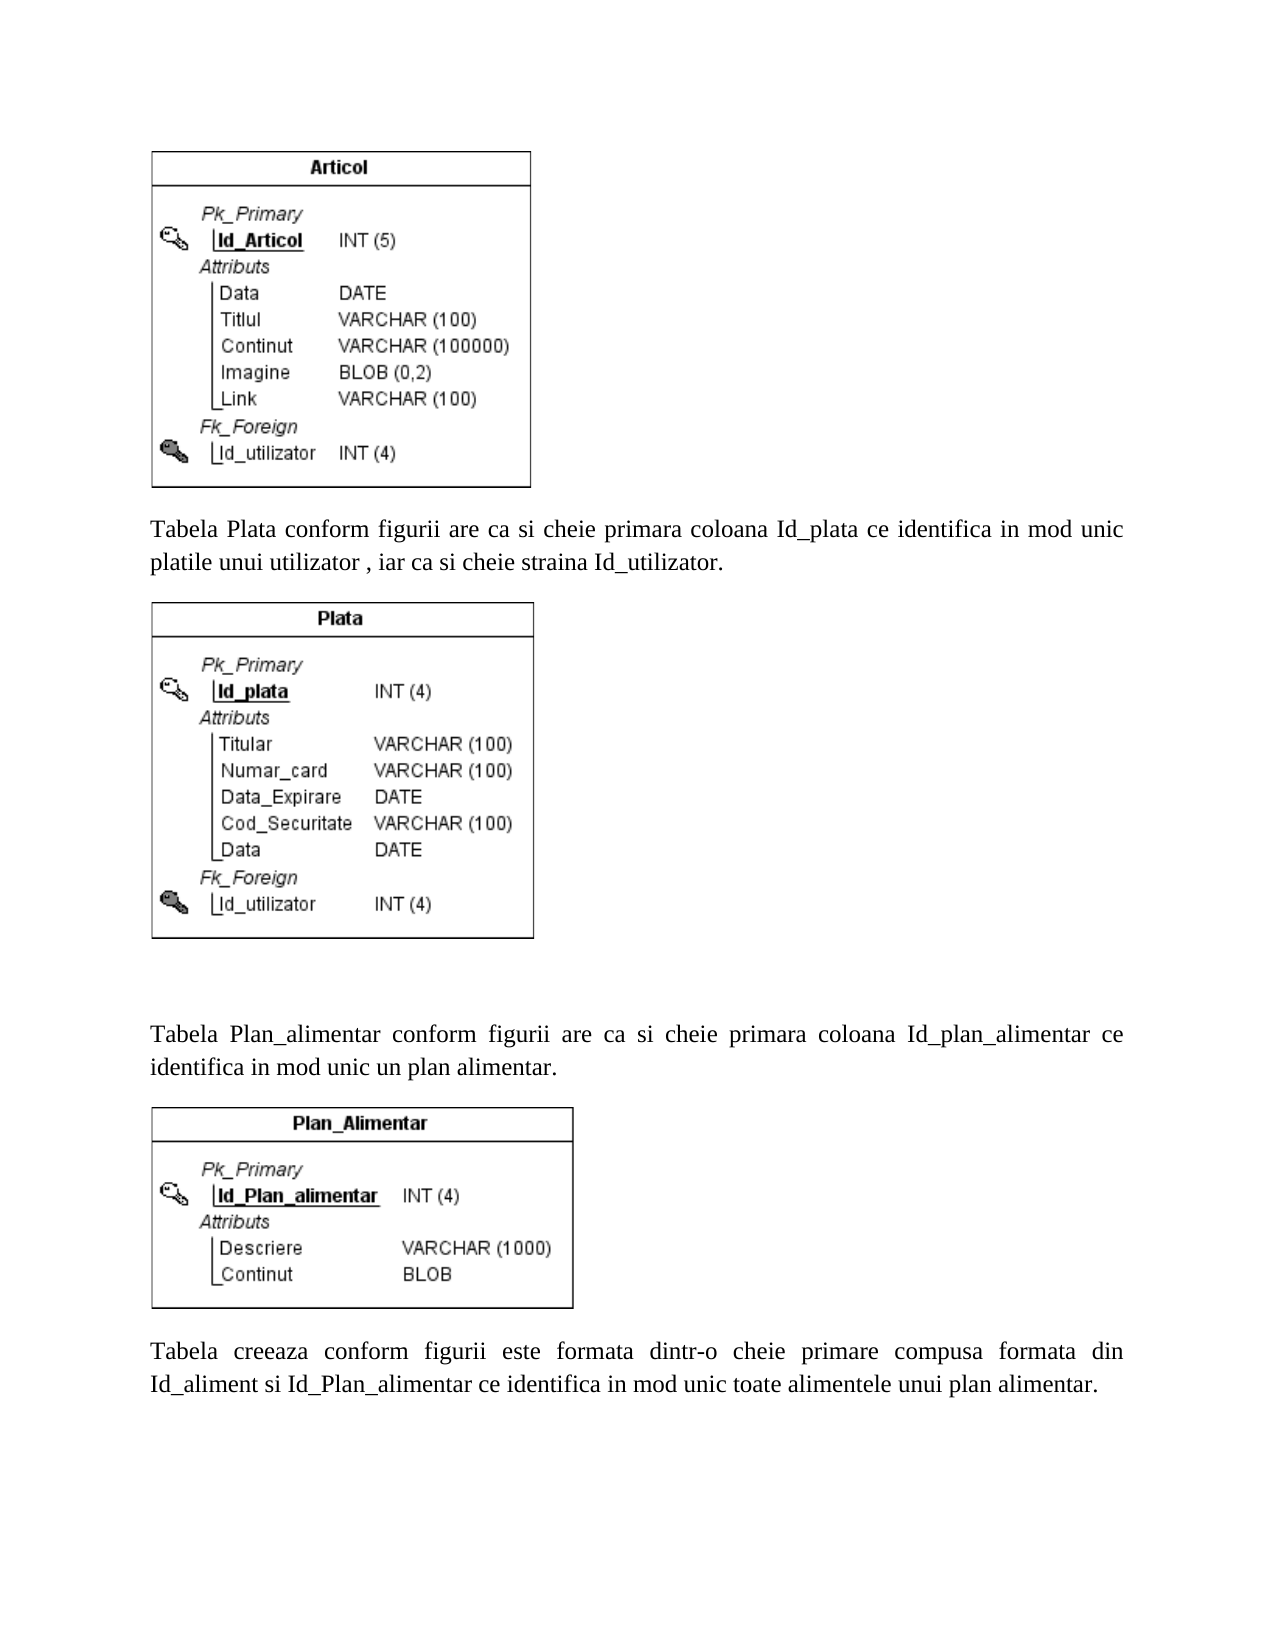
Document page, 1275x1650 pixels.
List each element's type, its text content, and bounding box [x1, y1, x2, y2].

text Tabela Plan_alimentar conform figurii are ca si cheie primara coloana Id_plan_alimentar ce identifica in mod unic un plan alimentar. [150, 1019, 1125, 1081]
text Tabela creeaza conform figurii este formata dintr-o cheie primare compusa formata din Id_aliment si Id_Plan_alimentar ce identifica in mod unic toate alimentele unui plan alimentar. [150, 1336, 1125, 1397]
picture [151, 151, 532, 488]
picture [151, 1107, 574, 1309]
picture [151, 602, 535, 939]
text Tabela Plata conform figurii are ca si cheie primara coloana Id_plata ce identifica in mod unic platile unui utilizator , iar ca si cheie straina Id_utilizator. [150, 514, 1125, 576]
